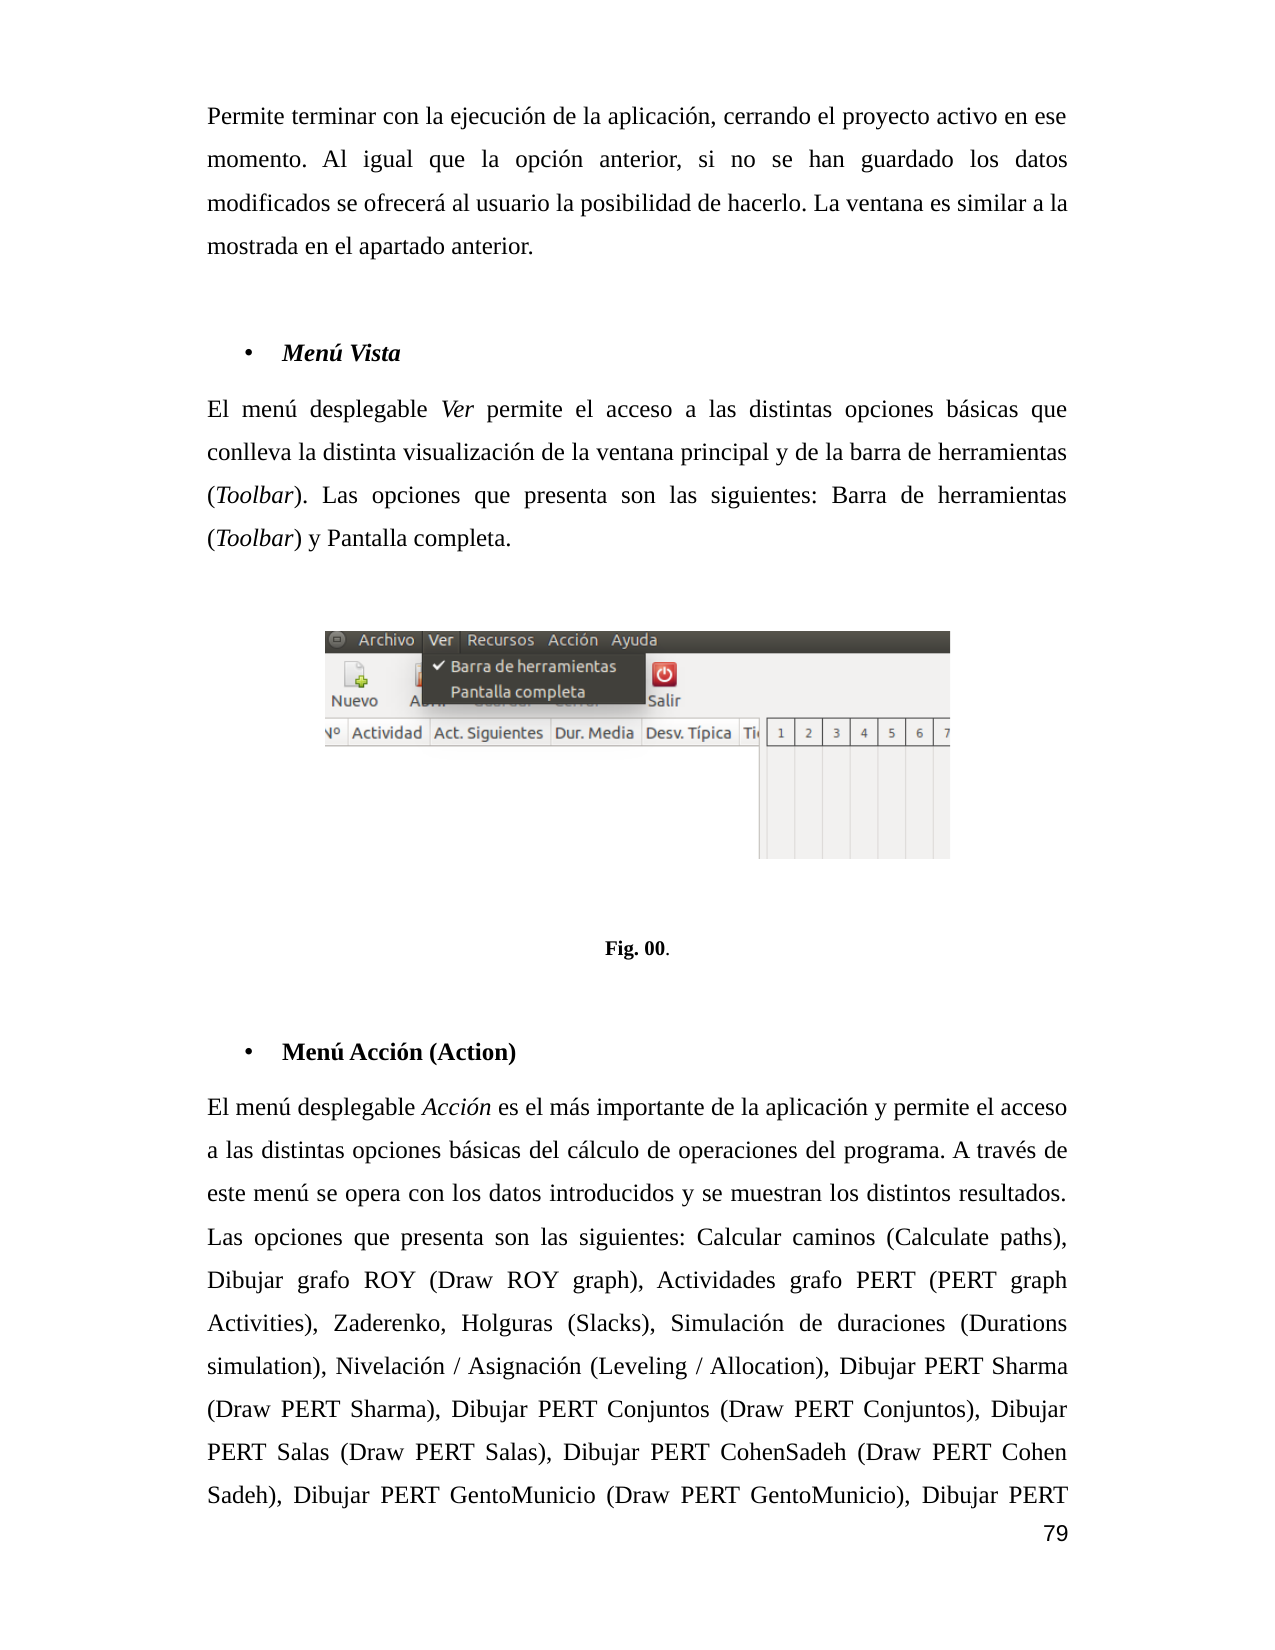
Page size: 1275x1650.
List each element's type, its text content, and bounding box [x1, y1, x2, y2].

text Fig. 00. [207, 936, 1068, 960]
text Permite terminar con la ejecución de la aplicación, cerrando el proyecto activo en ese momento. Al igual que la opción anterior, si no se han guardado los datos modificados se ofrecerá al usuario la posibilidad de hacerlo. La ventana es similar a la mostrada en el apartado anterior. [207, 101, 1068, 259]
text El menú desplegable Acción es el más importante de la aplicación y permite el acceso a las distintas opciones básicas del cálculo de operaciones del programa. A través de este menú se opera con los datos introducidos y se muestran los distintos resultados. Las opciones que presenta son las siguientes: Calcular caminos (Calculate paths), Dibujar grafo ROY (Draw ROY graph), Actividades grafo PERT (PERT graph Activities), Zaderenko, Holguras (Slacks), Simulación de duraciones (Durations simulation), Nivelación / Asignación (Leveling / Allocation), Dibujar PERT Sharma (Draw PERT Sharma), Dibujar PERT Conjuntos (Draw PERT Conjuntos), Dibujar PERT Salas (Draw PERT Salas), Dibujar PERT CohenSadeh (Draw PERT Cohen Sadeh), Dibujar PERT GentoMunicio (Draw PERT GentoMunicio), Dibujar PERT [207, 1092, 1068, 1509]
text El menú desplegable Ver permite el acceso a las distintas opciones básicas que conlleva la distinta visualización de la ventana principal y de la barra de herramientas (Toolbar). Las opciones que presenta son las siguientes: Barra de herramientas (Toolbar) y Pantalla completa. [207, 394, 1068, 552]
list Menú Acción (Action) [244, 1037, 1068, 1065]
list Menú Vista [244, 338, 1068, 367]
